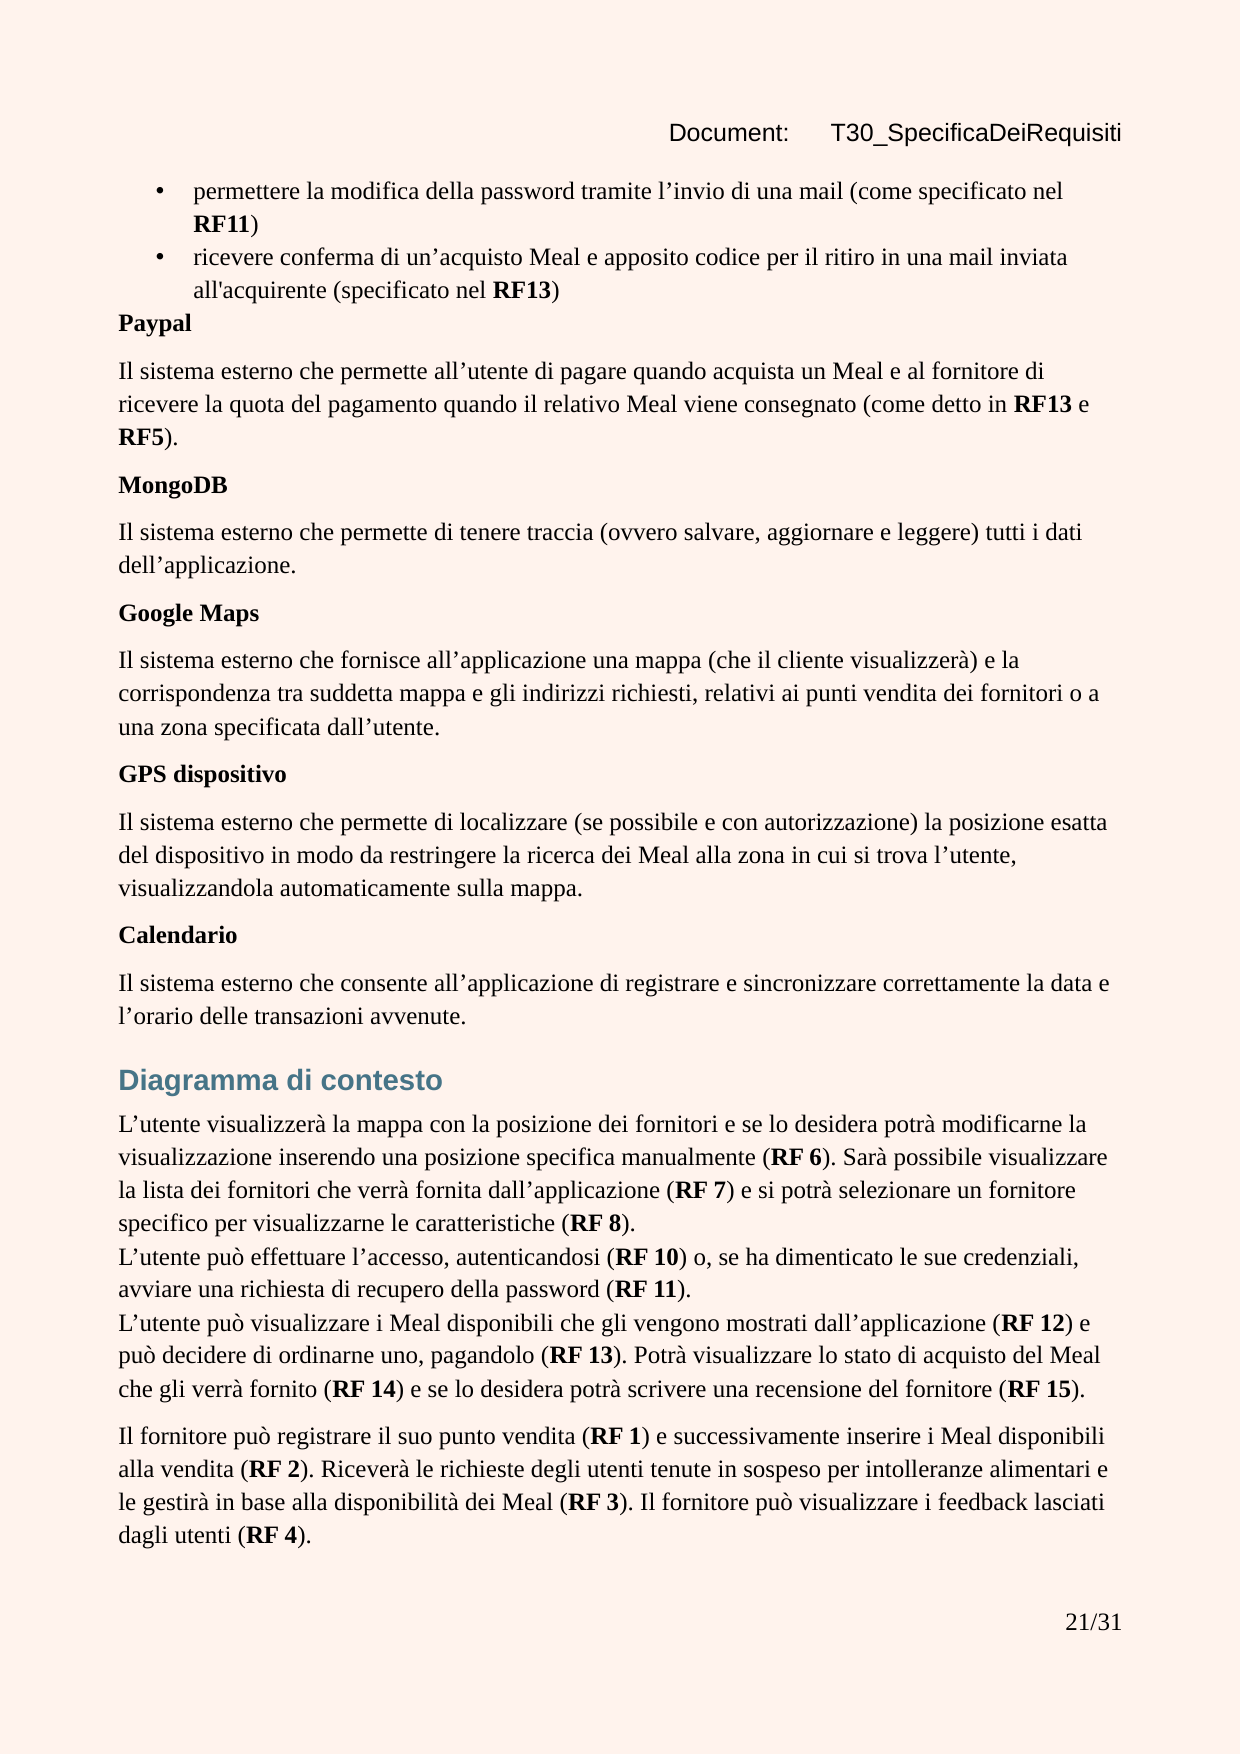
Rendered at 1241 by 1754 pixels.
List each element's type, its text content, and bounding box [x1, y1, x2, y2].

text Il sistema esterno che permette di localizzare (se possibile e con autorizzazione) la posizione esatta del dispositivo in modo da restringere la ricerca dei Meal alla zona in cui si trova l’utente, visualizzandola automaticamente sulla mappa. [118, 807, 1122, 902]
text Il sistema esterno che fornisce all’applicazione una mappa (che il cliente visualizzerà) e la corrispondenza tra suddetta mappa e gli indirizzi richiesti, relativi ai punti vendita dei fornitori o a una zona specificata dall’utente. [118, 646, 1122, 740]
list permettere la modifica della password tramite l’invio di una mail (come specificato nel RF11) [156, 176, 1122, 238]
text Il sistema esterno che permette di tenere traccia (ovvero salvare, aggiornare e leggere) tutti i dati dell’applicazione. [118, 517, 1122, 579]
text GPS dispositivo [118, 759, 1122, 788]
text MongoDB [118, 470, 1122, 498]
text Paypal [118, 308, 1122, 337]
text L’utente visualizzerà la mappa con la posizione dei fornitori e se lo desidera potrà modificarne la visualizzazione inserendo una posizione specifica manualmente (RF 6). Sarà possibile visualizzare la lista dei fornitori che verrà fornita dall’applicazione (RF 7) e si potrà selezionare un fornitore specifico per visualizzarne le caratteristiche (RF 8). [118, 1109, 1122, 1237]
text Google Maps [118, 598, 1122, 627]
subtitle Diagramma di contesto [118, 1063, 1122, 1097]
text Il sistema esterno che permette all’utente di pagare quando acquista un Meal e al fornitore di ricevere la quota del pagamento quando il relativo Meal viene consegnato (come detto in RF13 e RF5). [118, 356, 1122, 451]
text Calendario [118, 920, 1122, 949]
list ricevere conferma di un’acquisto Meal e apposito codice per il ritiro in una mail inviata all'acquirente (specificato nel RF13) [156, 242, 1122, 304]
text Il sistema esterno che consente all’applicazione di registrare e sincronizzare correttamente la data e l’orario delle transazioni avvenute. [118, 968, 1122, 1030]
text L’utente può visualizzare i Meal disponibili che gli vengono mostrati dall’applicazione (RF 12) e può decidere di ordinarne uno, pagandolo (RF 13). Potrà visualizzare lo stato di acquisto del Meal che gli verrà fornito (RF 14) e se lo desidera potrà scrivere una recensione del fornitore (RF 15). [118, 1308, 1122, 1402]
text Il fornitore può registrare il suo punto vendita (RF 1) e successivamente inserire i Meal disponibili alla vendita (RF 2). Riceverà le richieste degli utenti tenute in sospeso per intolleranze alimentari e le gestirà in base alla disponibilità dei Meal (RF 3). Il fornitore può visualizzare i feedback lasciati dagli utenti (RF 4). [118, 1421, 1122, 1549]
text L’utente può effettuare l’accesso, autenticandosi (RF 10) o, se ha dimenticato le sue credenziali, avviare una richiesta di recupero della password (RF 11). [118, 1242, 1122, 1303]
